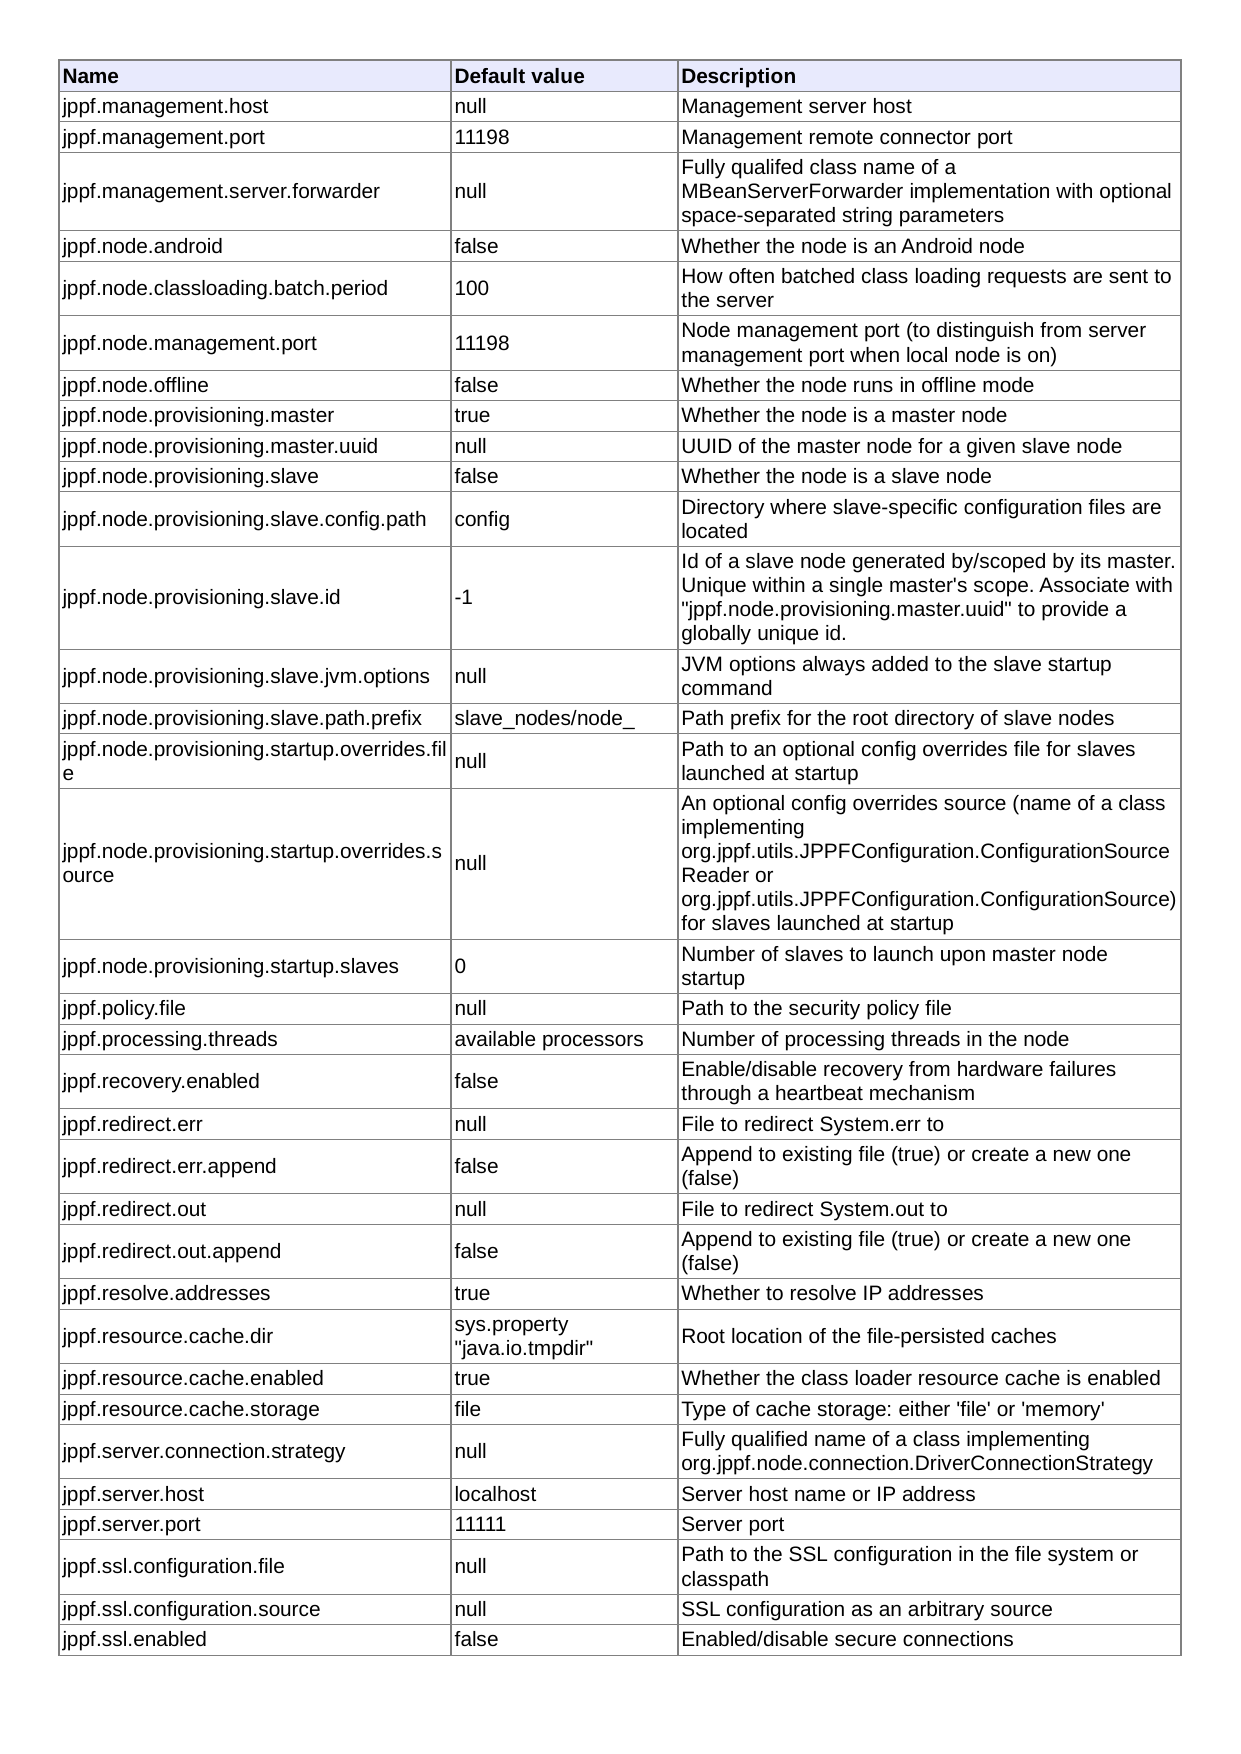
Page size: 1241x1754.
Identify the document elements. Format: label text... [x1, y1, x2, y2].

table_cell jppf.node.management.port [60, 316, 450, 370]
table_cell Number of slaves to launch upon master node startup [679, 940, 1180, 993]
table_cell null [452, 650, 677, 703]
table_cell How often batched class loading requests are sent to the server [679, 262, 1180, 315]
table_cell Management remote connector port [679, 122, 1180, 152]
table_cell false [452, 1225, 677, 1278]
table_cell jppf.node.provisioning.startup.slaves [60, 940, 450, 993]
table_cell Path to an optional config overrides file for slaves launched at startup [679, 734, 1180, 788]
table_cell JVM options always added to the slave startup command [679, 650, 1180, 703]
table_cell false [452, 1140, 677, 1193]
table_header Name [60, 61, 450, 91]
table_cell Directory where slave-specific configuration files are located [679, 492, 1180, 546]
table_cell null [452, 153, 677, 230]
table_cell null [452, 1540, 677, 1594]
table_cell jppf.node.provisioning.master [60, 401, 450, 431]
table_cell null [452, 1425, 677, 1478]
table_cell jppf.management.host [60, 92, 450, 121]
table_cell available processors [452, 1025, 677, 1054]
table_cell file [452, 1395, 677, 1424]
table_cell null [452, 1109, 677, 1139]
table_cell Whether the node is a slave node [679, 462, 1180, 491]
table_cell jppf.management.port [60, 122, 450, 152]
table_cell jppf.resolve.addresses [60, 1279, 450, 1308]
table_cell jppf.node.provisioning.slave.path.prefix [60, 704, 450, 733]
table_header Default value [452, 61, 677, 91]
table_cell Append to existing file (true) or create a new one (false) [679, 1140, 1180, 1193]
table_cell jppf.redirect.out [60, 1194, 450, 1224]
table_cell Type of cache storage: either 'file' or 'memory' [679, 1395, 1180, 1424]
table_cell 11111 [452, 1510, 677, 1539]
table_cell Path prefix for the root directory of slave nodes [679, 704, 1180, 733]
table_cell jppf.node.android [60, 231, 450, 261]
table_cell jppf.server.port [60, 1510, 450, 1539]
table_cell jppf.ssl.configuration.source [60, 1595, 450, 1624]
table_cell Node management port (to distinguish from server management port when local node is on) [679, 316, 1180, 370]
table_cell slave_nodes/node_ [452, 704, 677, 733]
table_cell jppf.node.provisioning.slave [60, 462, 450, 491]
table_cell true [452, 1364, 677, 1393]
table_cell jppf.policy.file [60, 994, 450, 1023]
table_cell Whether to resolve IP addresses [679, 1279, 1180, 1308]
table_cell jppf.node.classloading.batch.period [60, 262, 450, 315]
table_cell jppf.recovery.enabled [60, 1055, 450, 1108]
table_cell null [452, 734, 677, 788]
table_cell jppf.redirect.err [60, 1109, 450, 1139]
table_cell jppf.node.provisioning.startup.overrides.file [60, 734, 450, 788]
table_cell null [452, 1595, 677, 1624]
table_cell -1 [452, 547, 677, 648]
table_cell null [452, 789, 677, 938]
table_cell null [452, 432, 677, 461]
table_cell Fully qualifed class name of a MBeanServerForwarder implementation with optional space-separated string parameters [679, 153, 1180, 230]
table_cell jppf.management.server.forwarder [60, 153, 450, 230]
table_cell jppf.node.provisioning.slave.jvm.options [60, 650, 450, 703]
table_cell Path to the security policy file [679, 994, 1180, 1023]
table_cell jppf.resource.cache.dir [60, 1310, 450, 1363]
table_cell null [452, 1194, 677, 1224]
table_cell Whether the node is a master node [679, 401, 1180, 431]
table_cell Whether the node runs in offline mode [679, 371, 1180, 400]
table_cell An optional config overrides source (name of a class implementing org.jppf.utils.JPPFConfiguration.ConfigurationSourceReader or org.jppf.utils.JPPFConfiguration.ConfigurationSource) for slaves launched at startup [679, 789, 1180, 938]
table_cell Server host name or IP address [679, 1479, 1180, 1509]
table_cell Management server host [679, 92, 1180, 121]
table_cell Server port [679, 1510, 1180, 1539]
table_cell 0 [452, 940, 677, 993]
table_cell jppf.processing.threads [60, 1025, 450, 1054]
table_cell jppf.resource.cache.storage [60, 1395, 450, 1424]
table_cell jppf.redirect.err.append [60, 1140, 450, 1193]
table_cell Fully qualified name of a class implementing org.jppf.node.connection.DriverConnectionStrategy [679, 1425, 1180, 1478]
table_cell false [452, 1625, 677, 1654]
table_cell jppf.server.connection.strategy [60, 1425, 450, 1478]
table_cell sys.property "java.io.tmpdir" [452, 1310, 677, 1363]
table_cell null [452, 994, 677, 1023]
table_cell jppf.ssl.configuration.file [60, 1540, 450, 1594]
table_cell null [452, 92, 677, 121]
table_cell jppf.node.provisioning.slave.config.path [60, 492, 450, 546]
table_cell localhost [452, 1479, 677, 1509]
table_cell false [452, 231, 677, 261]
table_cell Number of processing threads in the node [679, 1025, 1180, 1054]
table_cell Enable/disable recovery from hardware failures through a heartbeat mechanism [679, 1055, 1180, 1108]
table_cell Path to the SSL configuration in the file system or classpath [679, 1540, 1180, 1594]
table_cell jppf.node.offline [60, 371, 450, 400]
table_cell jppf.node.provisioning.master.uuid [60, 432, 450, 461]
table_cell false [452, 1055, 677, 1108]
table_cell Append to existing file (true) or create a new one (false) [679, 1225, 1180, 1278]
table_cell Root location of the file-persisted caches [679, 1310, 1180, 1363]
table_cell Whether the node is an Android node [679, 231, 1180, 261]
table_cell jppf.node.provisioning.slave.id [60, 547, 450, 648]
table_cell 100 [452, 262, 677, 315]
table_cell config [452, 492, 677, 546]
table_cell Enabled/disable secure connections [679, 1625, 1180, 1654]
table_cell SSL configuration as an arbitrary source [679, 1595, 1180, 1624]
table_cell 11198 [452, 122, 677, 152]
table_cell jppf.ssl.enabled [60, 1625, 450, 1654]
table_cell true [452, 1279, 677, 1308]
table_cell Id of a slave node generated by/scoped by its master. Unique within a single master's scope. Associate with "jppf.node.provisioning.master.uuid" to provide a globally unique id. [679, 547, 1180, 648]
table_cell true [452, 401, 677, 431]
table_cell jppf.resource.cache.enabled [60, 1364, 450, 1393]
table_cell File to redirect System.out to [679, 1194, 1180, 1224]
table_header Description [679, 61, 1180, 91]
table_cell jppf.node.provisioning.startup.overrides.source [60, 789, 450, 938]
table_cell false [452, 462, 677, 491]
table_cell Whether the class loader resource cache is enabled [679, 1364, 1180, 1393]
table_cell UUID of the master node for a given slave node [679, 432, 1180, 461]
table_cell jppf.server.host [60, 1479, 450, 1509]
table_cell false [452, 371, 677, 400]
table_cell 11198 [452, 316, 677, 370]
table_cell File to redirect System.err to [679, 1109, 1180, 1139]
table_cell jppf.redirect.out.append [60, 1225, 450, 1278]
